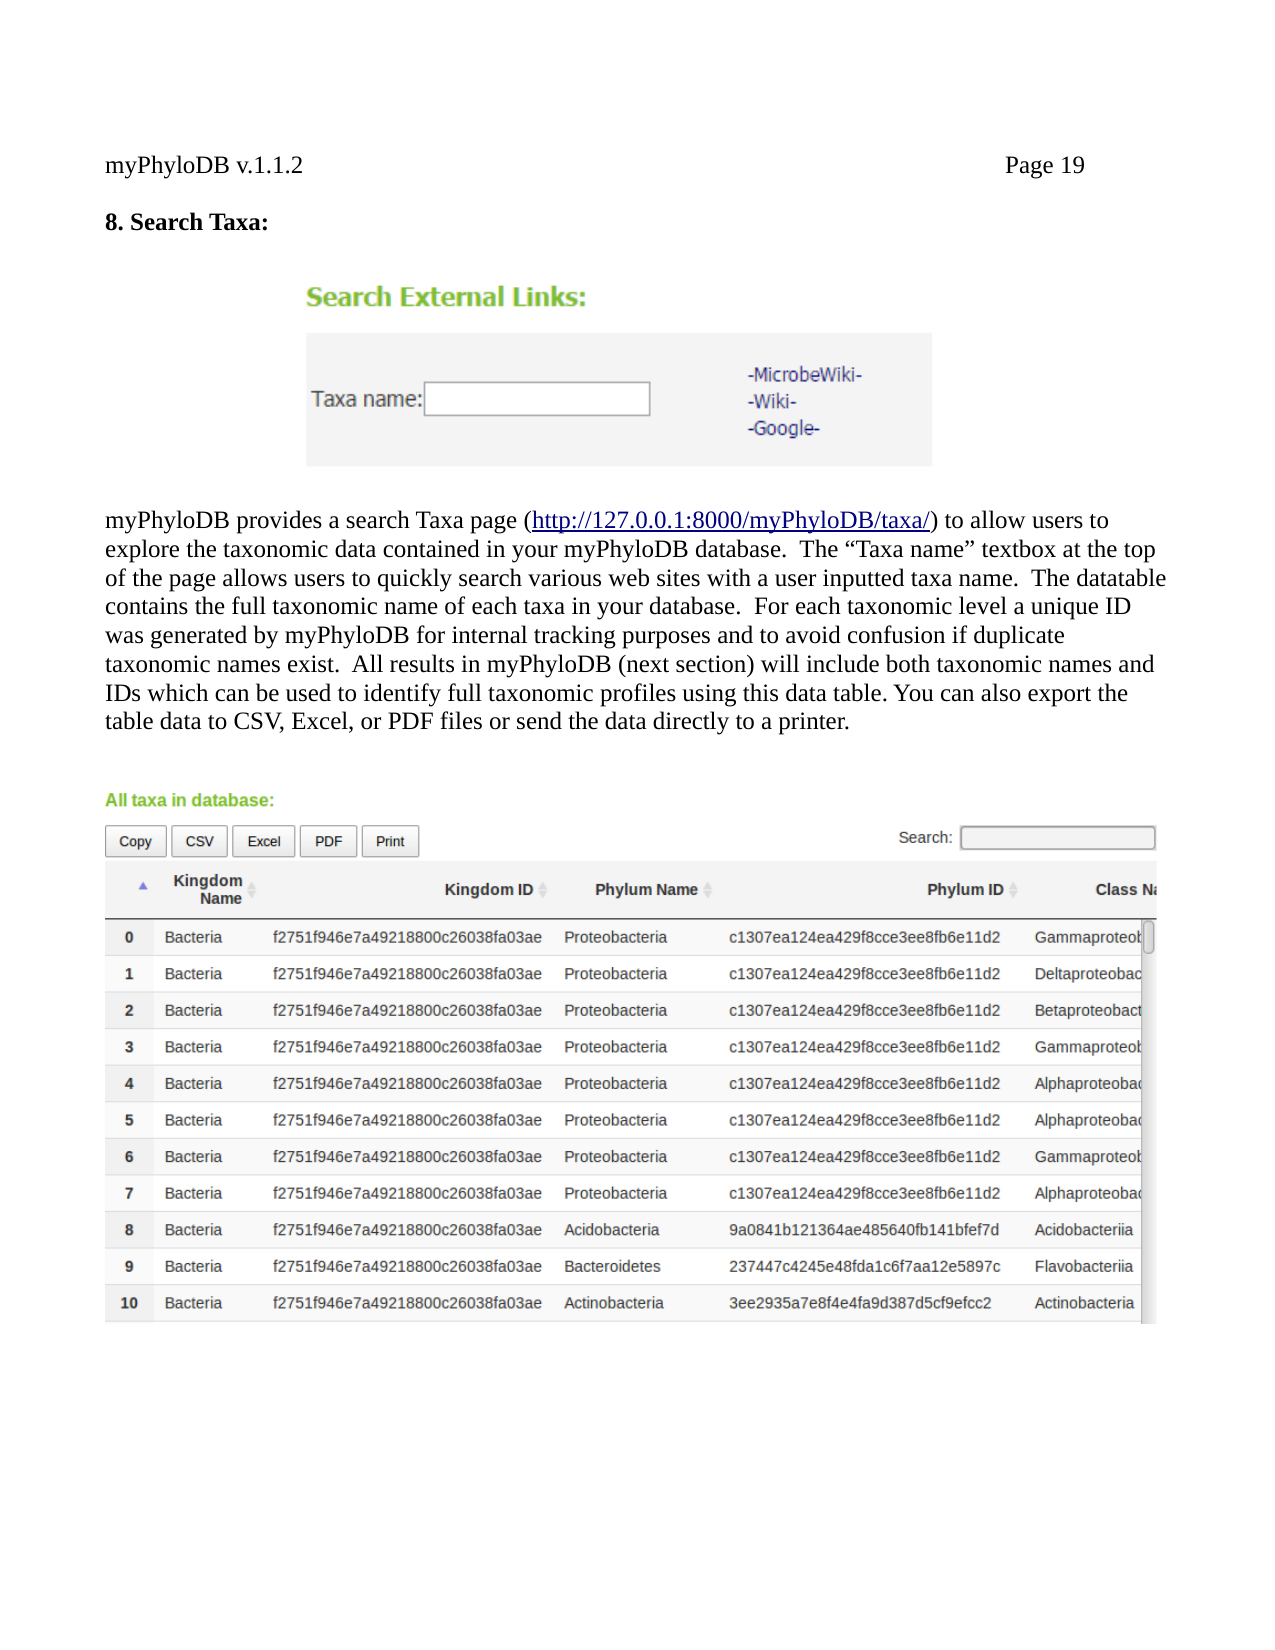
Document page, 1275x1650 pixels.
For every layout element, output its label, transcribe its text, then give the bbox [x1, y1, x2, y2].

picture [302, 264, 973, 506]
text myPhyloDB provides a search Taxa page (http://127.0.0.1:8000/myPhyloDB/taxa/) to allow users to explore the taxonomic data contained in your myPhyloDB database. The “Taxa name” textbox at the top of the page allows users to quickly search various web sites with a user inputted taxa name. The datatable contains the full taxonomic name of each taxa in your database. For each taxonomic level a unique ID was generated by myPhyloDB for internal tracking purposes and to avoid confusion if duplicate taxonomic names exist. All results in myPhyloDB (next section) will include both taxonomic names and IDs which can be used to identify full taxonomic profiles using this data table. You can also export the table data to CSV, Excel, or PDF files or send the data directly to a printer. [105, 264, 1170, 735]
text 8. Search Taxa: [105, 207, 1170, 236]
picture [105, 792, 1170, 1324]
